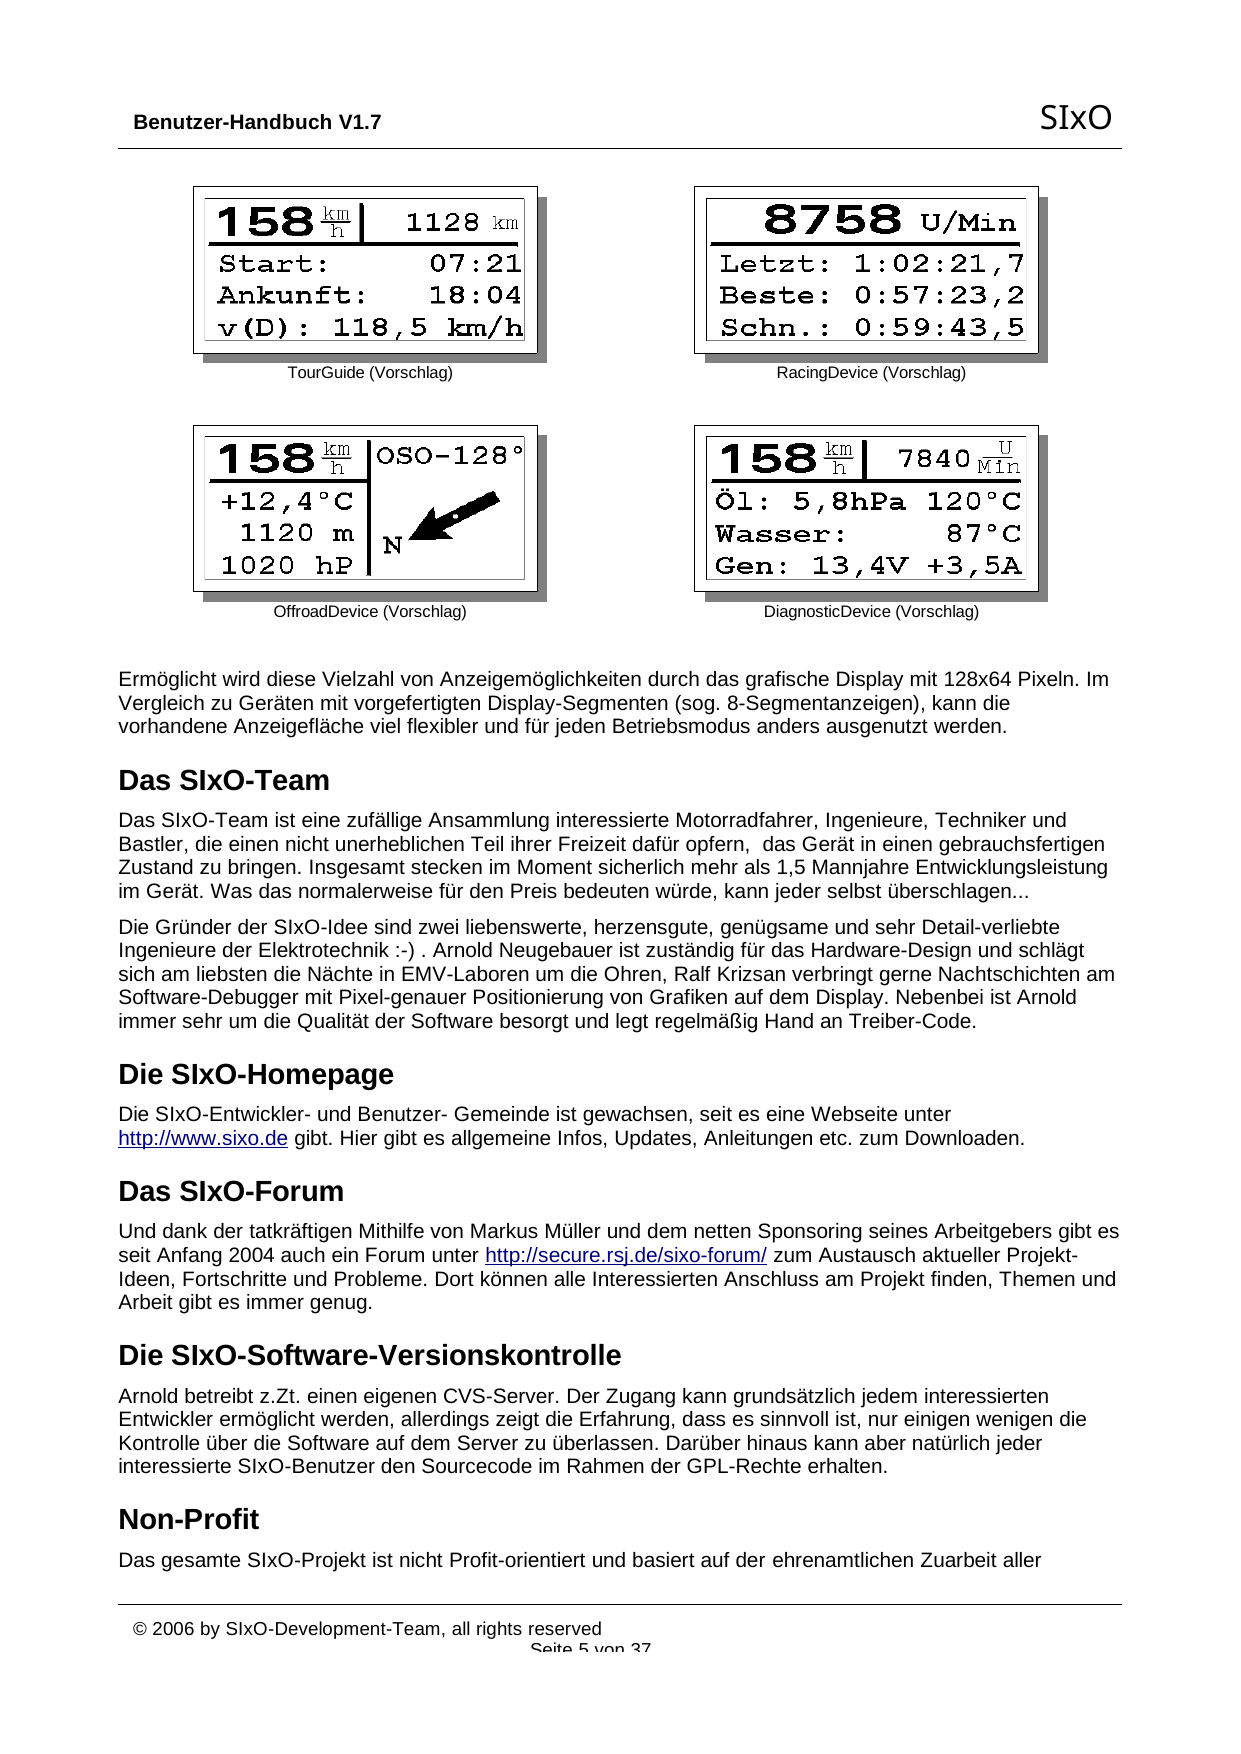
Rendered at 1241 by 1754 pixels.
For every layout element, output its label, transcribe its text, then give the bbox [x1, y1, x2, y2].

text Die SIxO-Entwickler- und Benutzer- Gemeinde ist gewachsen, seit es eine Webseite unter http://www.sixo.de gibt. Hier gibt es allgemeine Infos, Updates, Anleitungen etc. zum Downloaden. [118, 1103, 1122, 1150]
table_header [621, 180, 1122, 419]
picture [204, 436, 525, 580]
picture [706, 436, 1027, 580]
text Das SIxO-Team ist eine zufällige Ansammlung interessierte Motorradfahrer, Ingenieure, Techniker und Bastler, die einen nicht unerheblichen Teil ihrer Freizeit dafür opfern, das Gerät in einen gebrauchsfertigen Zustand zu bringen. Insgesamt stecken im Moment sicherlich mehr als 1,5 Mannjahre Entwicklungsleistung im Gerät. Was das normalerweise für den Preis bedeuten würde, kann jeder selbst überschlagen... [118, 808, 1122, 903]
table_cell [120, 580, 621, 627]
picture [706, 198, 1027, 341]
subtitle Die SIxO-Software-Versionskontrolle [118, 1339, 1122, 1372]
text Das gesamte SIxO-Projekt ist nicht Profit-orientiert und basiert auf der ehrenamtlichen Zuarbeit aller [118, 1548, 1122, 1572]
subtitle Das SIxO-Team [118, 763, 1122, 796]
table_cell [621, 419, 1122, 579]
table_cell [621, 580, 1122, 627]
text Arnold betreibt z.Zt. einen eigenen CVS-Server. Der Zugang kann grundsätzlich jedem interessierten Entwickler ermöglicht werden, allerdings zeigt die Erfahrung, dass es sinnvoll ist, nur einigen wenigen die Kontrolle über die Software auf dem Server zu überlassen. Darüber hinaus kann aber natürlich jeder interessierte SIxO-Benutzer den Sourcecode im Rahmen der GPL-Rechte erhalten. [118, 1384, 1122, 1478]
text Ermöglicht wird diese Vielzahl von Anzeigemöglichkeiten durch das grafische Display mit 128x64 Pixeln. Im Vergleich zu Geräten mit vorgefertigten Display-Segmenten (sog. 8-Segmentanzeigen), kann die vorhandene Anzeigefläche viel flexibler und für jeden Betriebsmodus anders ausgenutzt werden. [118, 668, 1122, 738]
subtitle Non-Profit [118, 1503, 1122, 1536]
text Die Gründer der SIxO-Idee sind zwei liebenswerte, herzensgute, genügsame und sehr Detail-verliebte Ingenieure der Elektrotechnik :-) . Arnold Neugebauer ist zuständig für das Hardware-Design und schlägt sich am liebsten die Nächte in EMV-Laboren um die Ohren, Ralf Krizsan verbringt gerne Nachtschichten am Software-Debugger mit Pixel-genauer Positionierung von Grafiken auf dem Display. Nebenbei ist Arnold immer sehr um die Qualität der Software besorgt und legt regelmäßig Hand an Treiber-Code. [118, 915, 1122, 1033]
text Und dank der tatkräftigen Mithilfe von Markus Müller und dem netten Sponsoring seines Arbeitgebers gibt es seit Anfang 2004 auch ein Forum unter http://secure.rsj.de/sixo-forum/ zum Austausch aktueller Projekt-Ideen, Fortschritte und Probleme. Dort können alle Interessierten Anschluss am Projekt finden, Themen und Arbeit gibt es immer genug. [118, 1220, 1122, 1314]
subtitle Die SIxO-Homepage [118, 1058, 1122, 1090]
picture [204, 198, 525, 341]
table_header [120, 180, 621, 419]
subtitle Das SIxO-Forum [118, 1175, 1122, 1207]
table_cell [120, 419, 621, 579]
